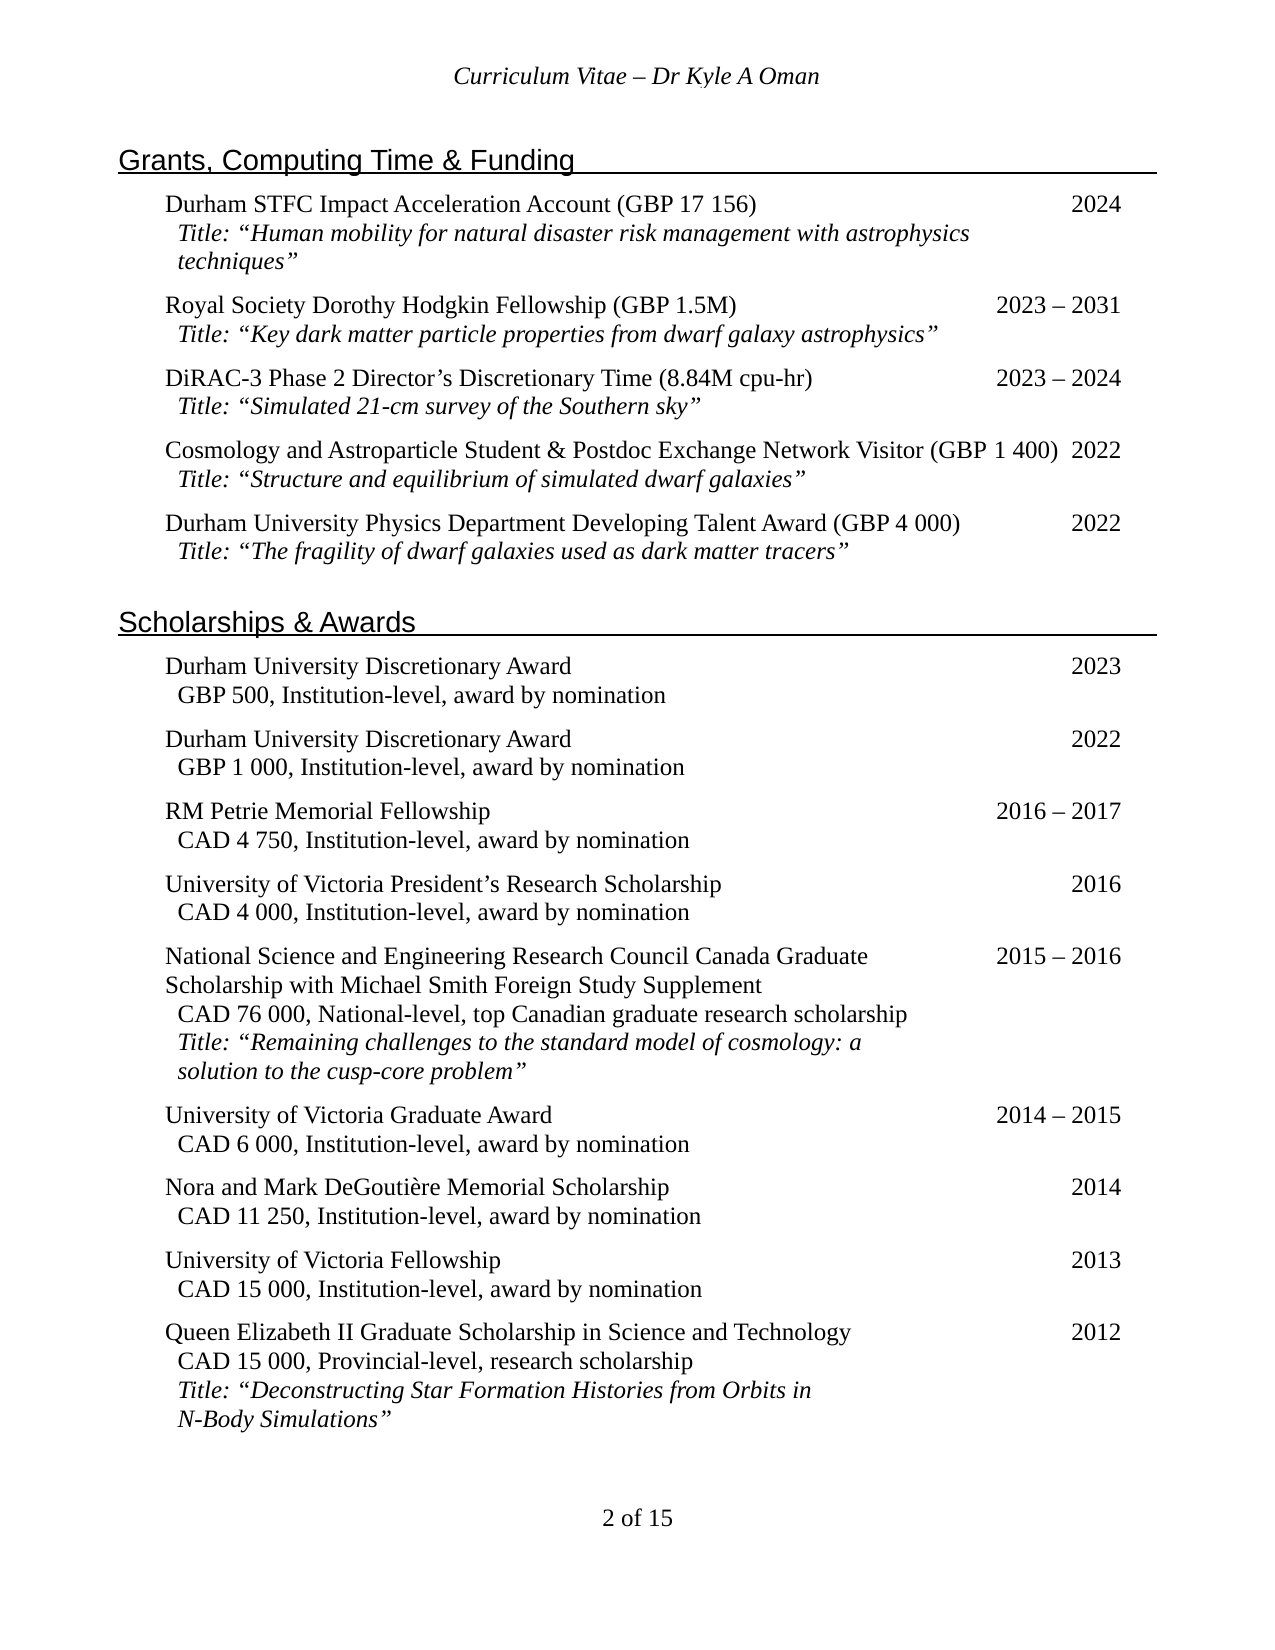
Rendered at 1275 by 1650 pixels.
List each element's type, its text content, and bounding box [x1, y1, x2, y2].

text University of Victoria Graduate Award 2014 – 2015 CAD 6 000, Institution-level, award by nomination [118, 1100, 1157, 1157]
text University of Victoria President’s Research Scholarship 2016 CAD 4 000, Institution-level, award by nomination [118, 869, 1157, 926]
text RM Petrie Memorial Fellowship 2016 – 2017 CAD 4 750, Institution-level, award by nomination [118, 796, 1157, 854]
text Durham University Physics Department Developing Talent Award (GBP 4 000) 2022 Title: “The fragility of dwarf galaxies used as dark matter tracers” [118, 508, 1157, 565]
subtitle Grants, Computing Time & Funding [118, 143, 1157, 172]
text National Science and Engineering Research Council Canada Graduate 2015 – 2016 Scholarship with Michael Smith Foreign Study Supplement CAD 76 000, National-level, top Canadian graduate research scholarship Title: “Remaining challenges to the standard model of cosmology: a solution to the cusp-core problem” [118, 941, 1157, 1085]
text Queen Elizabeth II Graduate Scholarship in Science and Technology 2012 CAD 15 000, Provincial-level, research scholarship Title: “Deconstructing Star Formation Histories from Orbits in N-Body Simulations” [118, 1317, 1157, 1432]
text Durham STFC Impact Acceleration Account (GBP 17 156) 2024 Title: “Human mobility for natural disaster risk management with astrophysics techniques” [118, 189, 1157, 275]
text Cosmology and Astroparticle Student & Postdoc Exchange Network Visitor (GBP 1 400) 2022 Title: “Structure and equilibrium of simulated dwarf galaxies” [118, 435, 1157, 493]
text DiRAC-3 Phase 2 Director’s Discretionary Time (8.84M cpu-hr) 2023 – 2024 Title: “Simulated 21-cm survey of the Southern sky” [118, 363, 1157, 420]
text Durham University Discretionary Award 2022 GBP 1 000, Institution-level, award by nomination [118, 724, 1157, 781]
text University of Victoria Fellowship 2013 CAD 15 000, Institution-level, award by nomination [118, 1245, 1157, 1302]
text Nora and Mark DeGoutière Memorial Scholarship 2014 CAD 11 250, Institution-level, award by nomination [118, 1172, 1157, 1230]
subtitle Scholarships & Awards [118, 605, 1157, 634]
text Durham University Discretionary Award 2023 GBP 500, Institution-level, award by nomination [118, 651, 1157, 709]
text Royal Society Dorothy Hodgkin Fellowship (GBP 1.5M) 2023 – 2031 Title: “Key dark matter particle properties from dwarf galaxy astrophysics” [118, 290, 1157, 348]
